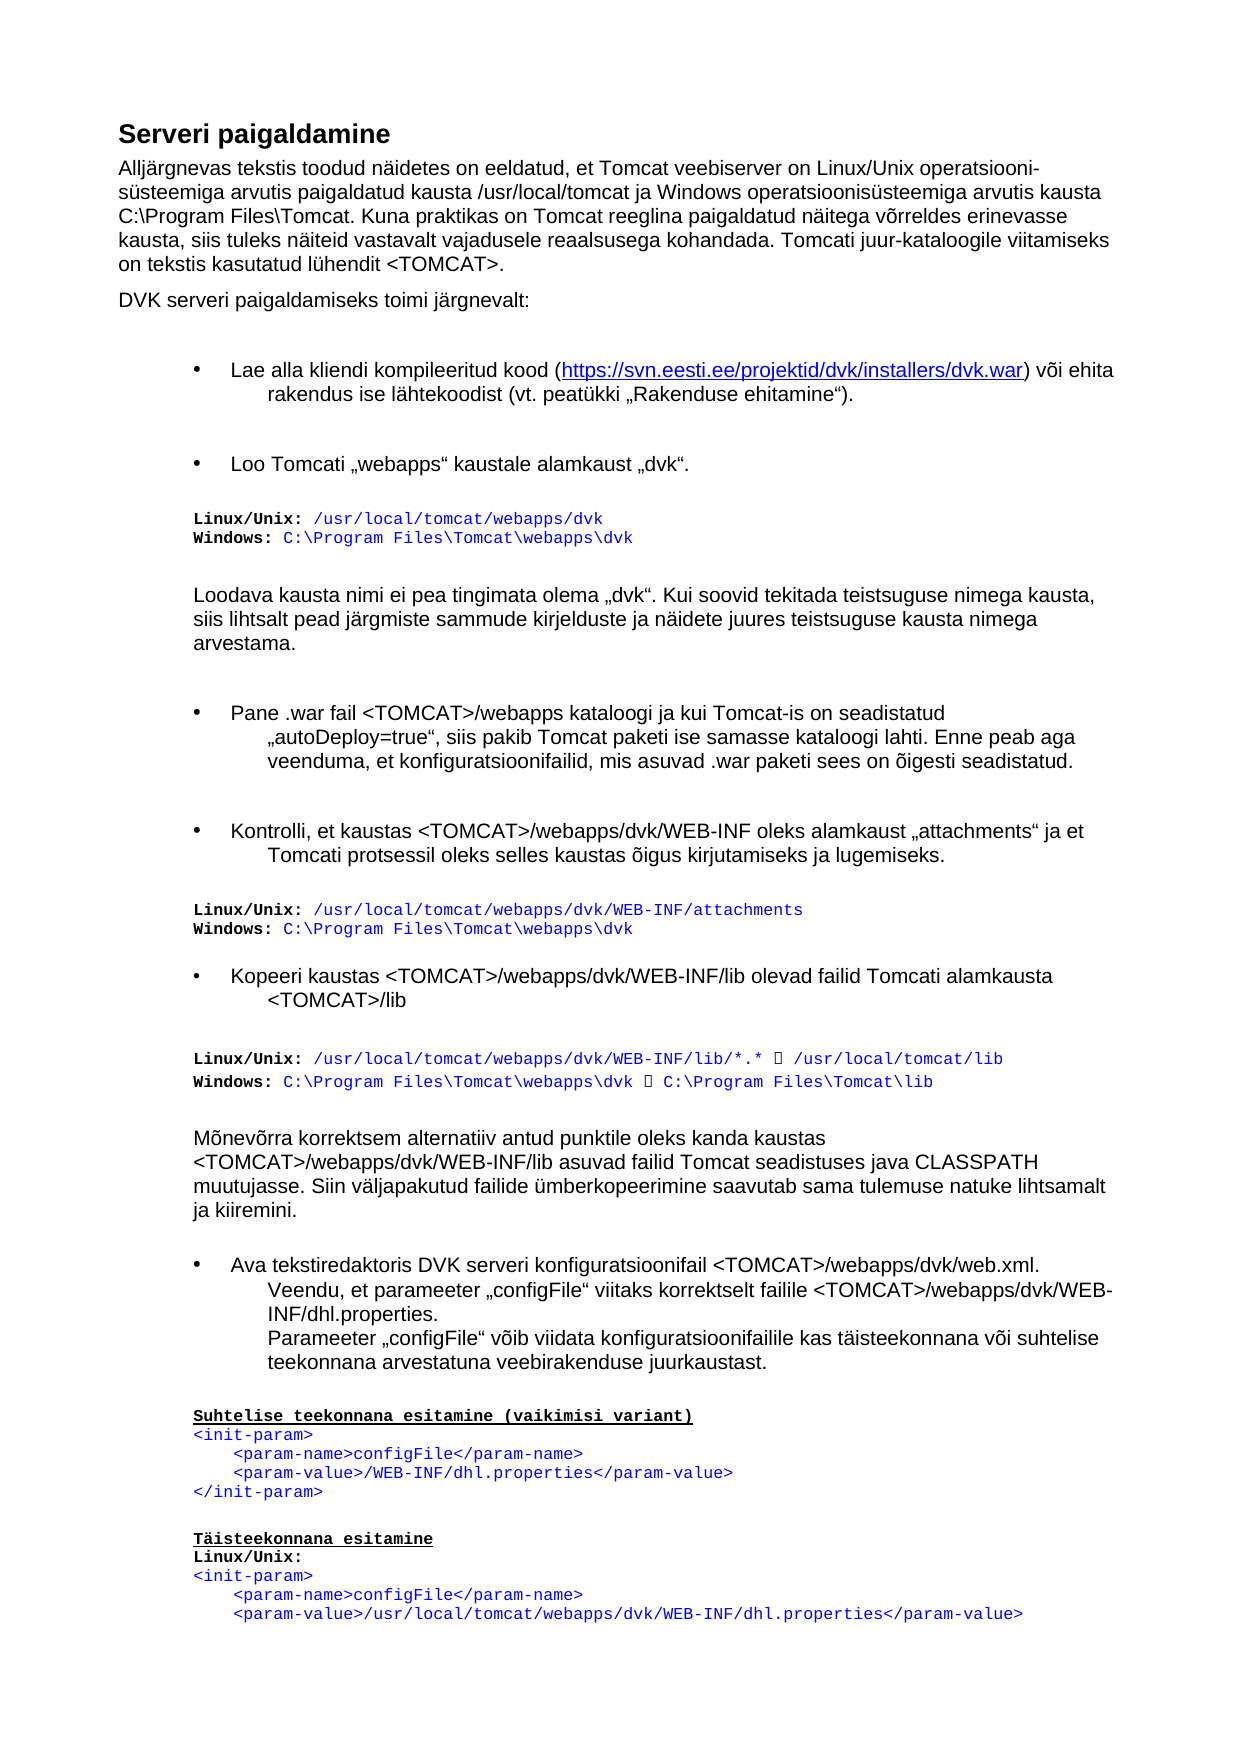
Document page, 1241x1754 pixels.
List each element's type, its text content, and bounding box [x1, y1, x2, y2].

list Loo Tomcati „webapps“ kaustale alamkaust „dvk“. [193, 452, 1122, 476]
text Windows: C:\Program Files\Tomcat\webapps\dvk [193, 529, 1122, 548]
text Serveri paigaldamine [118, 118, 1122, 149]
text Suhtelise teekonnana esitamine (vaikimisi variant) [193, 1408, 1122, 1427]
text Linux/Unix: <init-param> <param-name>configFile</param-name> <param-value>/usr/local/tomcat/webapps/dvk/WEB-INF/dhl.properties</param-value> [193, 1549, 1122, 1624]
text Windows: C:\Program Files\Tomcat\webapps\dvk  C:\Program Files\Tomcat\lib [193, 1069, 1122, 1092]
text Linux/Unix: /usr/local/tomcat/webapps/dvk/WEB-INF/lib/*.*  /usr/local/tomcat/lib [193, 1046, 1122, 1069]
text Täisteekonnana esitamine [193, 1530, 1122, 1549]
text Windows: C:\Program Files\Tomcat\webapps\dvk [193, 920, 1122, 939]
text DVK serveri paigaldamiseks toimi järgnevalt: [118, 288, 1122, 312]
text Linux/Unix: /usr/local/tomcat/webapps/dvk/WEB-INF/attachments [193, 901, 1122, 920]
text Alljärgnevas tekstis toodud näidetes on eeldatud, et Tomcat veebiserver on Linux/Unix operatsiooni-süsteemiga arvutis paigaldatud kausta /usr/local/tomcat ja Windows operatsioonisüsteemiga arvutis kausta C:\Program Files\Tomcat. Kuna praktikas on Tomcat reeglina paigaldatud näitega võrreldes erinevasse kausta, siis tuleks näiteid vastavalt vajadusele reaalsusega kohandada. Tomcati juur-kataloogile viitamiseks on tekstis kasutatud lühendit <TOMCAT>. [118, 156, 1122, 275]
list Ava tekstiredaktoris DVK serveri konfiguratsioonifail <TOMCAT>/webapps/dvk/web.xml. Veendu, et parameeter „configFile“ viitaks korrektselt failile <TOMCAT>/webapps/dvk/WEB-INF/dhl.properties. Parameeter „configFile“ võib viidata konfiguratsioonifailile kas täisteekonnana või suhtelise teekonnana arvestatuna veebirakenduse juurkaustast. [193, 1253, 1122, 1374]
text Loodava kausta nimi ei pea tingimata olema „dvk“. Kui soovid tekitada teistsuguse nimega kausta, siis lihtsalt pead järgmiste sammude kirjelduste ja näidete juures teistsuguse kausta nimega arvestama. [193, 583, 1122, 654]
list Kontrolli, et kaustas <TOMCAT>/webapps/dvk/WEB-INF oleks alamkaust „attachments“ ja et Tomcati protsessil oleks selles kaustas õigus kirjutamiseks ja lugemiseks. [193, 819, 1122, 867]
text <init-param> <param-name>configFile</param-name> <param-value>/WEB-INF/dhl.properties</param-value> </init-param> [193, 1427, 1122, 1502]
list Lae alla kliendi kompileeritud kood (https://svn.eesti.ee/projektid/dvk/installers/dvk.war) või ehita rakendus ise lähtekoodist (vt. peatükki „Rakenduse ehitamine“). [193, 358, 1122, 406]
list Pane .war fail <TOMCAT>/webapps kataloogi ja kui Tomcat-is on seadistatud „autoDeploy=true“, siis pakib Tomcat paketi ise samasse kataloogi lahti. Enne peab aga veenduma, et konfiguratsioonifailid, mis asuvad .war paketi sees on õigesti seadistatud. [193, 700, 1122, 773]
text Mõnevõrra korrektsem alternatiiv antud punktile oleks kanda kaustas <TOMCAT>/webapps/dvk/WEB-INF/lib asuvad failid Tomcat seadistuses java CLASSPATH muutujasse. Siin väljapakutud failide ümberkopeerimine saavutab sama tulemuse natuke lihtsamalt ja kiiremini. [193, 1126, 1122, 1222]
text Linux/Unix: /usr/local/tomcat/webapps/dvk [193, 511, 1122, 529]
list Kopeeri kaustas <TOMCAT>/webapps/dvk/WEB-INF/lib olevad failid Tomcati alamkausta <TOMCAT>/lib [193, 964, 1122, 1012]
